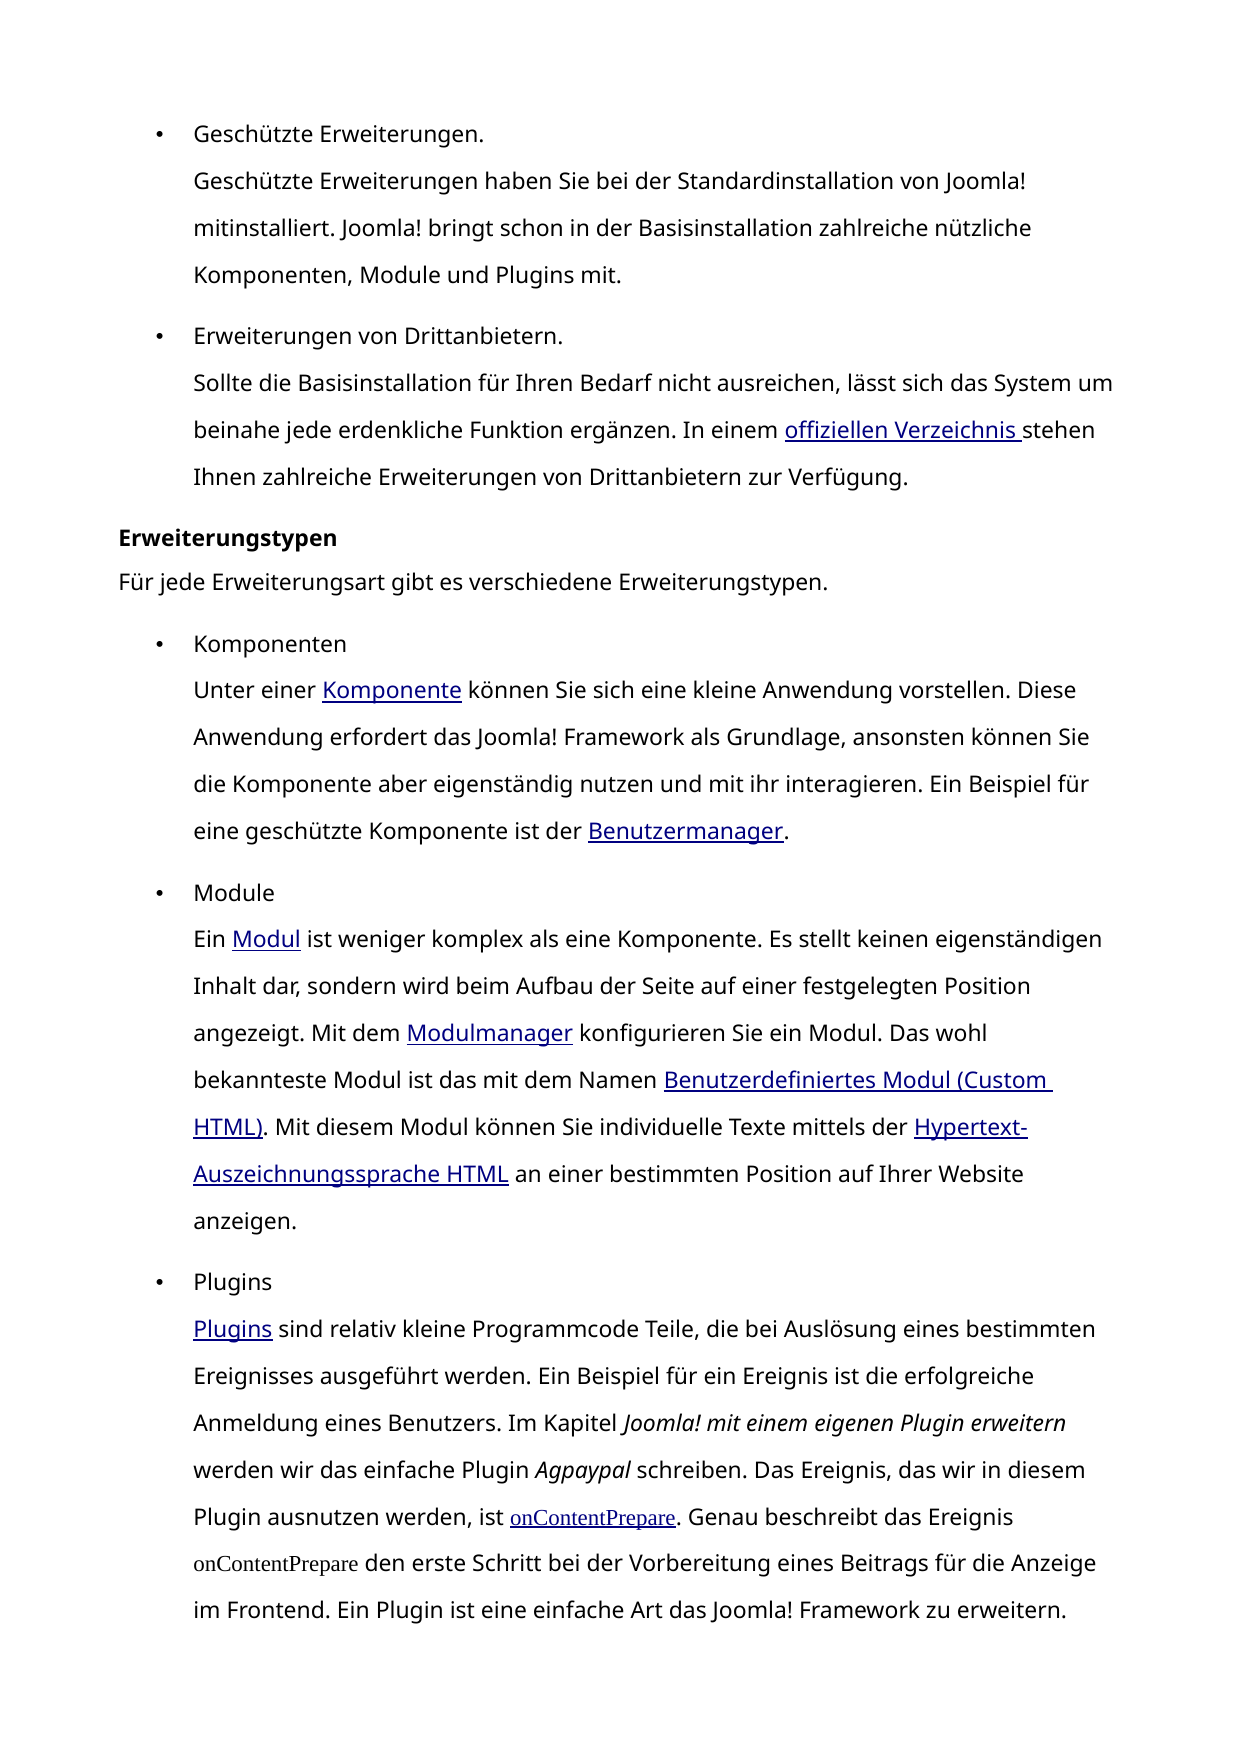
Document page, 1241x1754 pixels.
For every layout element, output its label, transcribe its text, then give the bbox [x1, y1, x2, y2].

text Für jede Erweiterungsart gibt es verschiedene Erweiterungstypen. [118, 566, 1122, 597]
list Geschützte Erweiterungen. Geschützte Erweiterungen haben Sie bei der Standardinstallation von Joomla! mitinstalliert. Joomla! bringt schon in der Basisinstallation zahlreiche nützliche Komponenten, Module und Plugins mit. [156, 118, 1122, 290]
list Module Ein Modul ist weniger komplex als eine Komponente. Es stellt keinen eigenständigen Inhalt dar, sondern wird beim Aufbau der Seite auf einer festgelegten Position angezeigt. Mit dem Modulmanager konfigurieren Sie ein Modul. Das wohl bekannteste Modul ist das mit dem Namen Benutzerdefiniertes Modul (Custom HTML). Mit diesem Modul können Sie individuelle Texte mittels der Hypertext-Auszeichnungssprache HTML an einer bestimmten Position auf Ihrer Website anzeigen. [156, 876, 1122, 1236]
list Komponenten Unter einer Komponente können Sie sich eine kleine Anwendung vorstellen. Diese Anwendung erfordert das Joomla! Framework als Grundlage, ansonsten können Sie die Komponente aber eigenständig nutzen und mit ihr interagieren. Ein Beispiel für eine geschützte Komponente ist der Benutzermanager. [156, 627, 1122, 846]
subtitle Erweiterungstypen [118, 522, 1122, 553]
list Plugins Plugins sind relativ kleine Programmcode Teile, die bei Auslösung eines bestimmten Ereignisses ausgeführt werden. Ein Beispiel für ein Ereignis ist die erfolgreiche Anmeldung eines Benutzers. Im Kapitel Joomla! mit einem eigenen Plugin erweitern werden wir das einfache Plugin Agpaypal schreiben. Das Ereignis, das wir in diesem Plugin ausnutzen werden, ist onContentPrepare. Genau beschreibt das Ereignis onContentPrepare den erste Schritt bei der Vorbereitung eines Beitrags für die Anzeige im Frontend. Ein Plugin ist eine einfache Art das Joomla! Framework zu erweitern. [156, 1266, 1122, 1625]
list Erweiterungen von Drittanbietern. Sollte die Basisinstallation für Ihren Bedarf nicht ausreichen, lässt sich das System um beinahe jede erdenkliche Funktion ergänzen. In einem offiziellen Verzeichnis stehen Ihnen zahlreiche Erweiterungen von Drittanbietern zur Verfügung. [156, 320, 1122, 492]
